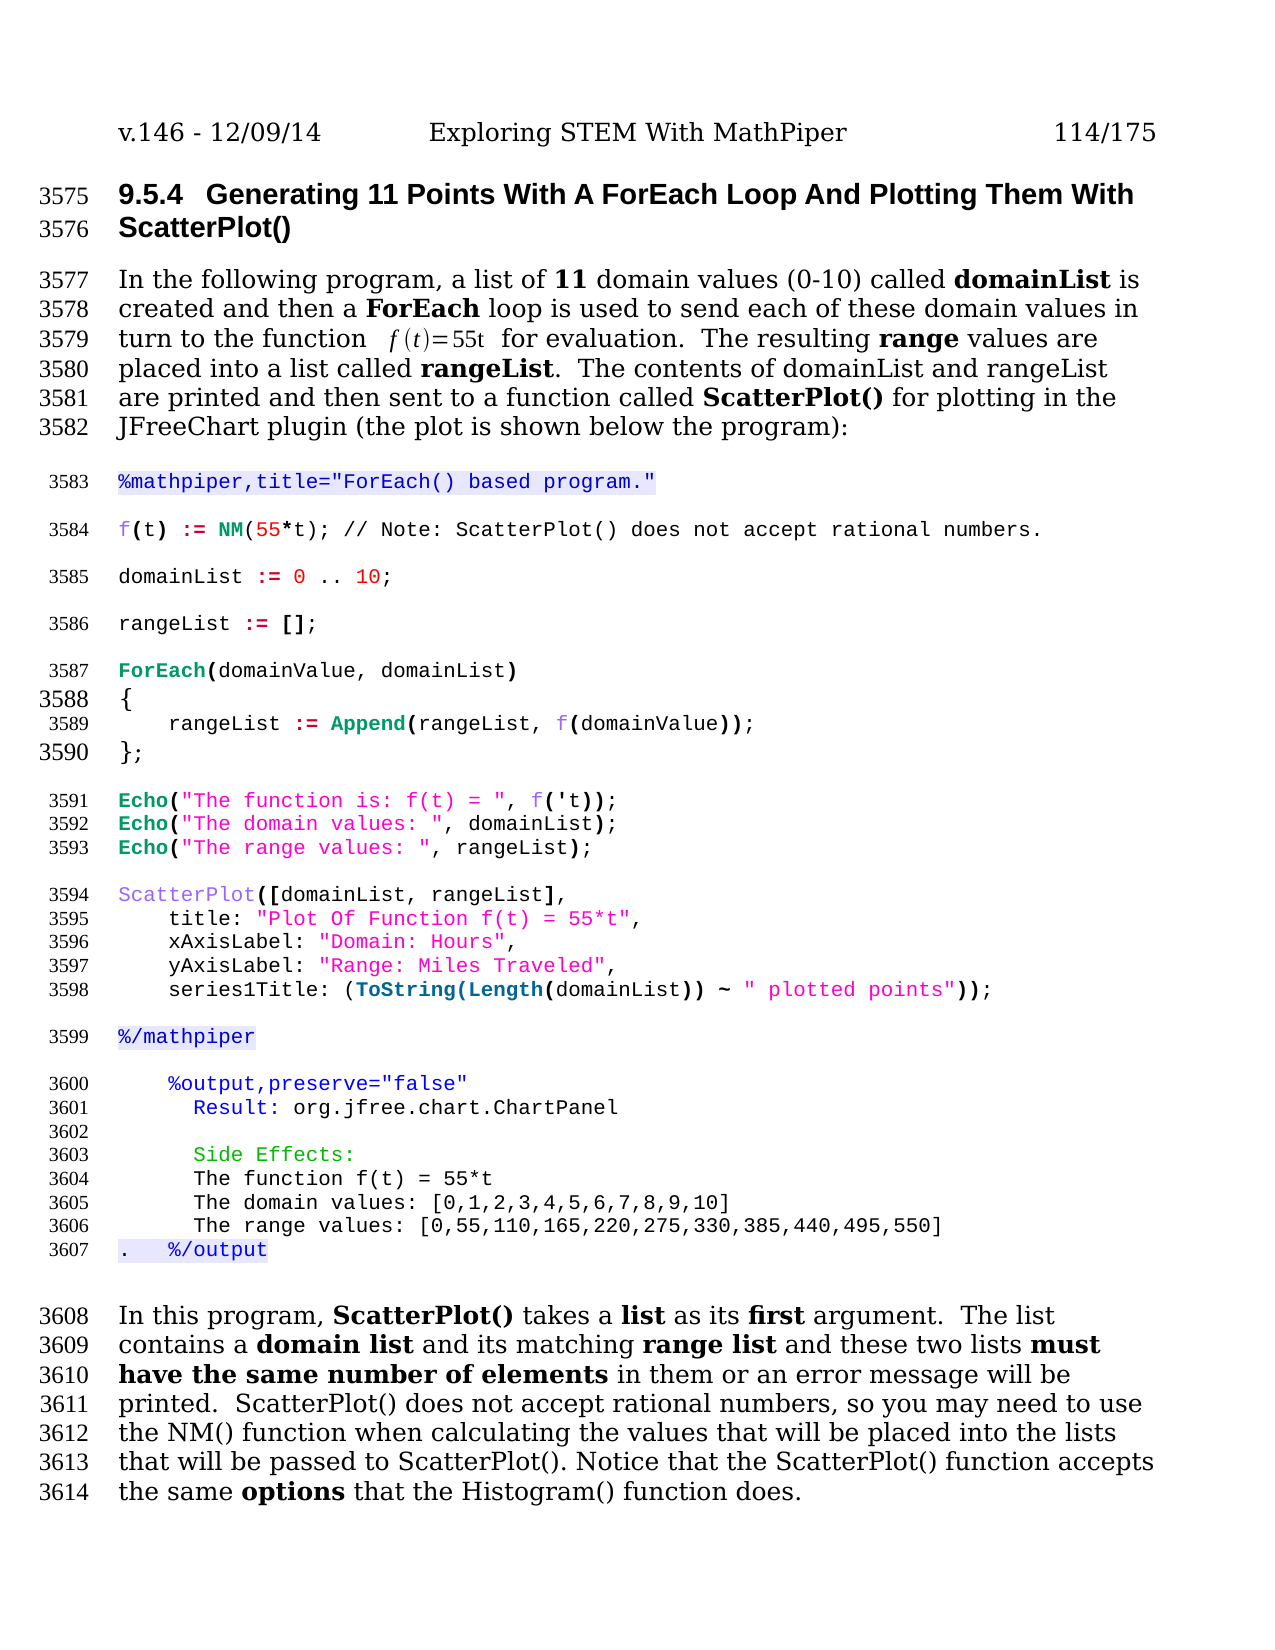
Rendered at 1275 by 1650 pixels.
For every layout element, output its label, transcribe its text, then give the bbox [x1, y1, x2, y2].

text . %/output [118, 1239, 1157, 1263]
text rangeList := []; [118, 613, 1157, 637]
text rangeList := Append(rangeList, f(domainValue)); [118, 713, 1157, 737]
text { [118, 684, 1157, 713]
text Result: org.jfree.chart.ChartPanel [118, 1097, 1157, 1121]
text The domain values: [0,1,2,3,4,5,6,7,8,9,10] [118, 1192, 1157, 1215]
subtitle Generating 11 Points With A ForEach Loop And Plotting Them With ScatterPlot() [118, 177, 1157, 244]
text Echo("The range values: ", rangeList); [118, 837, 1157, 861]
text ScatterPlot([domainList, rangeList], [118, 884, 1157, 908]
text series1Title: (ToString(Length(domainList)) ~ " plotted points")); [118, 979, 1157, 1002]
text f(t) := NM(55*t); // Note: ScatterPlot() does not accept rational numbers. [118, 518, 1157, 542]
text The range values: [0,55,110,165,220,275,330,385,440,495,550] [118, 1215, 1157, 1239]
text title: "Plot Of Function f(t) = 55*t", [118, 908, 1157, 932]
text yAxisLabel: "Range: Miles Traveled", [118, 955, 1157, 979]
text The function f(t) = 55*t [118, 1168, 1157, 1192]
text xAxisLabel: "Domain: Hours", [118, 932, 1157, 955]
text Echo("The function is: f(t) = ", f('t)); [118, 790, 1157, 813]
text Side Effects: [118, 1144, 1157, 1168]
text In this program, ScatterPlot() takes a list as its first argument. The list contains a domain list and its matching range list and these two lists must have the same number of elements in them or an error message will be printed. ScatterPlot() does not accept rational numbers, so you may need to use the NM() function when calculating the values that will be placed into the lists that will be passed to ScatterPlot(). Notice that the ScatterPlot() function accepts the same options that the Histogram() function does. [118, 1301, 1157, 1506]
text In the following program, a list of 11 domain values (0-10) called domainList is created and then a ForEach loop is used to send each of these domain values in turn to the functionfor evaluation. The resulting range values are placed into a list called rangeList. The contents of domainList and rangeList are printed and then sent to a function called ScatterPlot() for plotting in the JFreeChart plugin (the plot is shown below the program): [118, 265, 1157, 442]
text Echo("The domain values: ", domainList); [118, 813, 1157, 837]
text domainList := 0 .. 10; [118, 566, 1157, 589]
text %output,preserve="false" [118, 1073, 1157, 1097]
text }; [118, 737, 1157, 766]
text %mathpiper,title="ForEach() based program." [118, 471, 1157, 495]
text %/mathpiper [118, 1026, 1157, 1050]
text ForEach(domainValue, domainList) [118, 660, 1157, 684]
